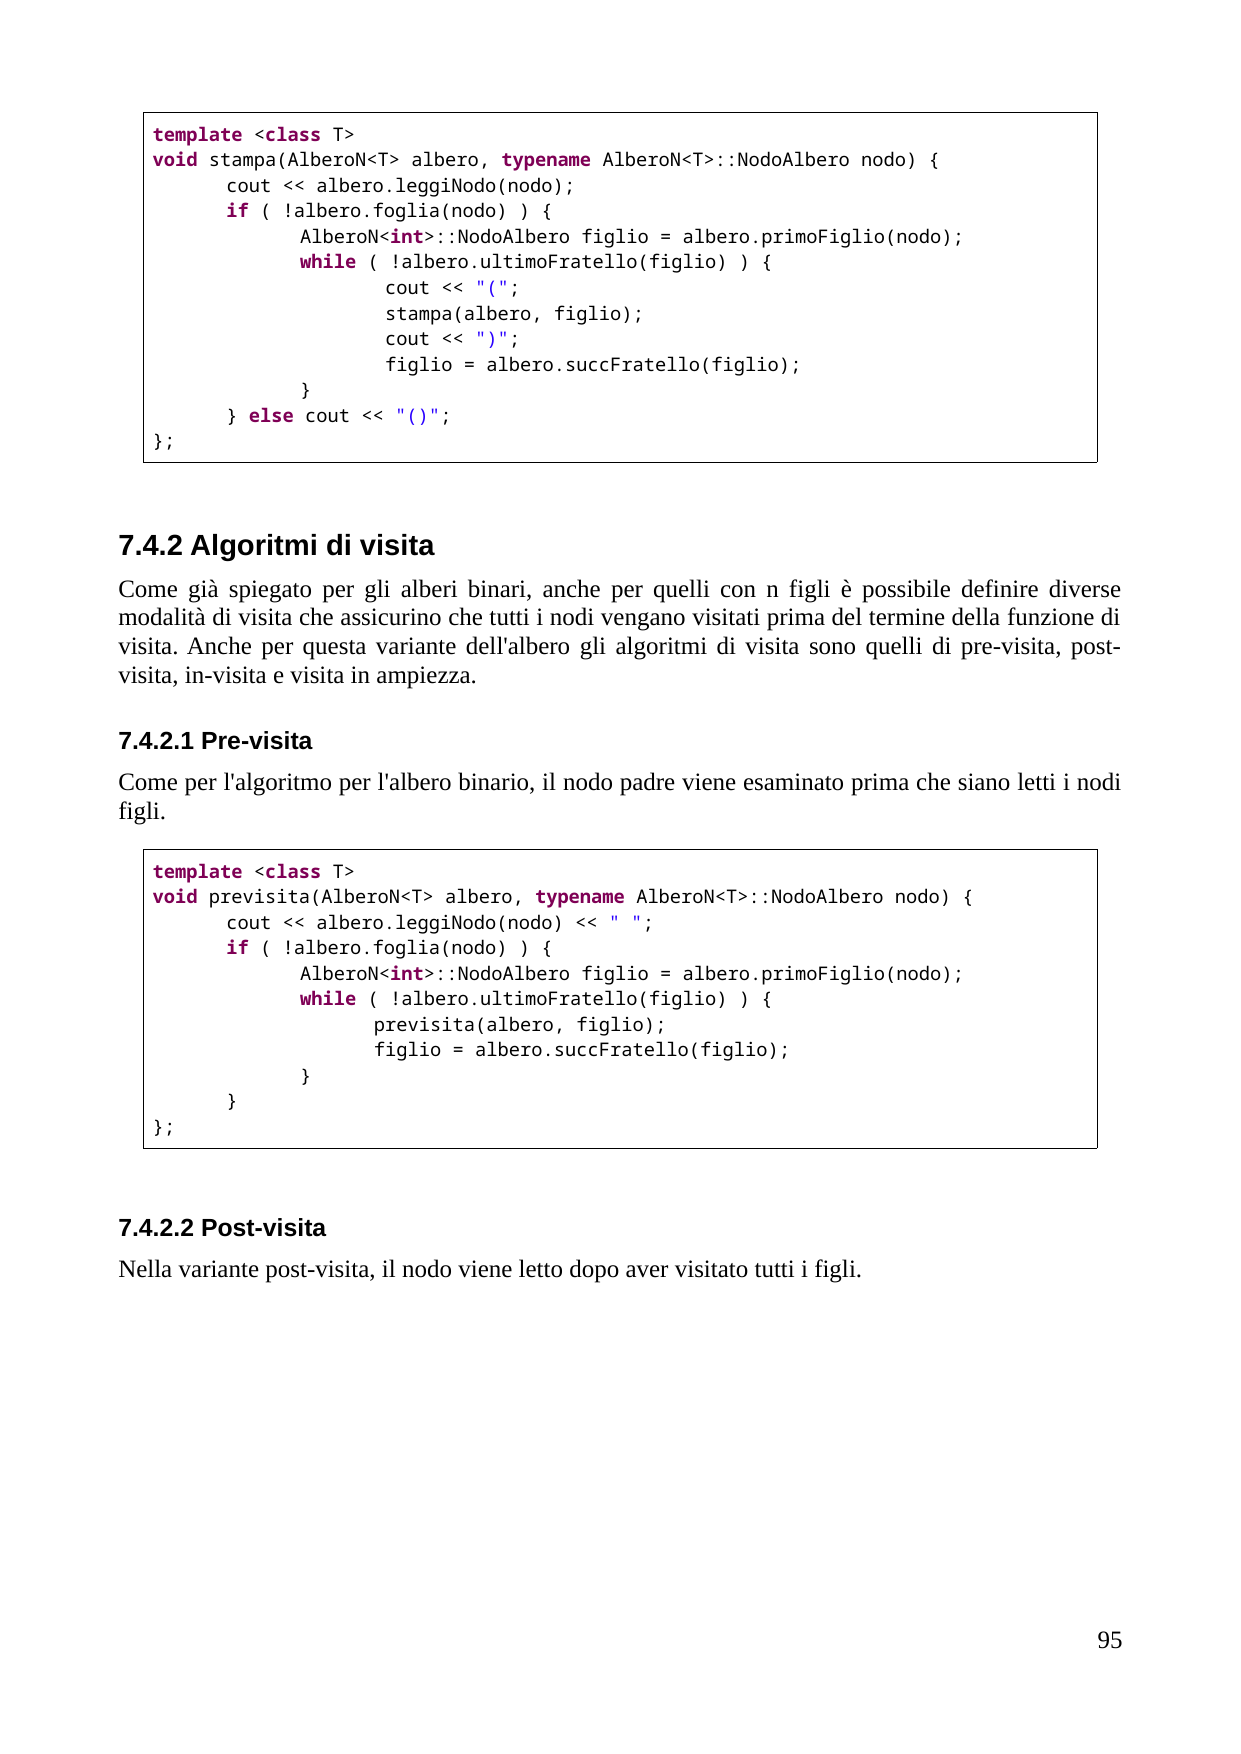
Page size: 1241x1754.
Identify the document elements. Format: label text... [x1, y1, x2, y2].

text AlberoN<int>::NodoAlbero figlio = albero.primoFiglio(nodo); [152, 223, 1088, 249]
text cout << albero.leggiNodo(nodo); [152, 172, 1088, 198]
text if ( !albero.foglia(nodo) ) { [152, 198, 1088, 223]
subtitle 7.4.2.2 Post-visita [118, 1213, 1122, 1242]
text } [152, 1088, 1088, 1113]
text } else cout << "()"; [152, 402, 1088, 427]
text if ( !albero.foglia(nodo) ) { [152, 934, 1088, 960]
text Come già spiegato per gli alberi binari, anche per quelli con n figli è possibile definire diverse modalità di visita che assicurino che tutti i nodi vengano visitati prima del termine della funzione di visita. Anche per questa variante dell'albero gli algoritmi di visita sono quelli di pre-visita, post-visita, in-visita e visita in ampiezza. [118, 574, 1122, 689]
text cout << "("; [152, 274, 1088, 300]
text } [152, 376, 1088, 402]
text previsita(albero, figlio); [152, 1011, 1088, 1037]
text Nella variante post-visita, il nodo viene letto dopo aver visitato tutti i figli. [118, 1254, 1122, 1283]
text template <class T> [152, 121, 1088, 147]
text figlio = albero.succFratello(figlio); [152, 1037, 1088, 1062]
text while ( !albero.ultimoFratello(figlio) ) { [152, 249, 1088, 274]
text Come per l'algoritmo per l'albero binario, il nodo padre viene esaminato prima che siano letti i nodi figli. [118, 767, 1122, 825]
text figlio = albero.succFratello(figlio); [152, 351, 1088, 376]
text } [152, 1062, 1088, 1088]
text }; [152, 1113, 1088, 1139]
text }; [152, 427, 1088, 453]
text cout << albero.leggiNodo(nodo) << " "; [152, 909, 1088, 934]
text cout << ")"; [152, 325, 1088, 351]
text while ( !albero.ultimoFratello(figlio) ) { [152, 986, 1088, 1011]
text AlberoN<int>::NodoAlbero figlio = albero.primoFiglio(nodo); [152, 960, 1088, 986]
text void previsita(AlberoN<T> albero, typename AlberoN<T>::NodoAlbero nodo) { [152, 883, 1088, 909]
text template <class T> [152, 858, 1088, 883]
text void stampa(AlberoN<T> albero, typename AlberoN<T>::NodoAlbero nodo) { [152, 147, 1088, 172]
text stampa(albero, figlio); [152, 300, 1088, 325]
subtitle 7.4.2.1 Pre-visita [118, 726, 1122, 755]
subtitle 7.4.2 Algoritmi di visita [118, 528, 1122, 561]
